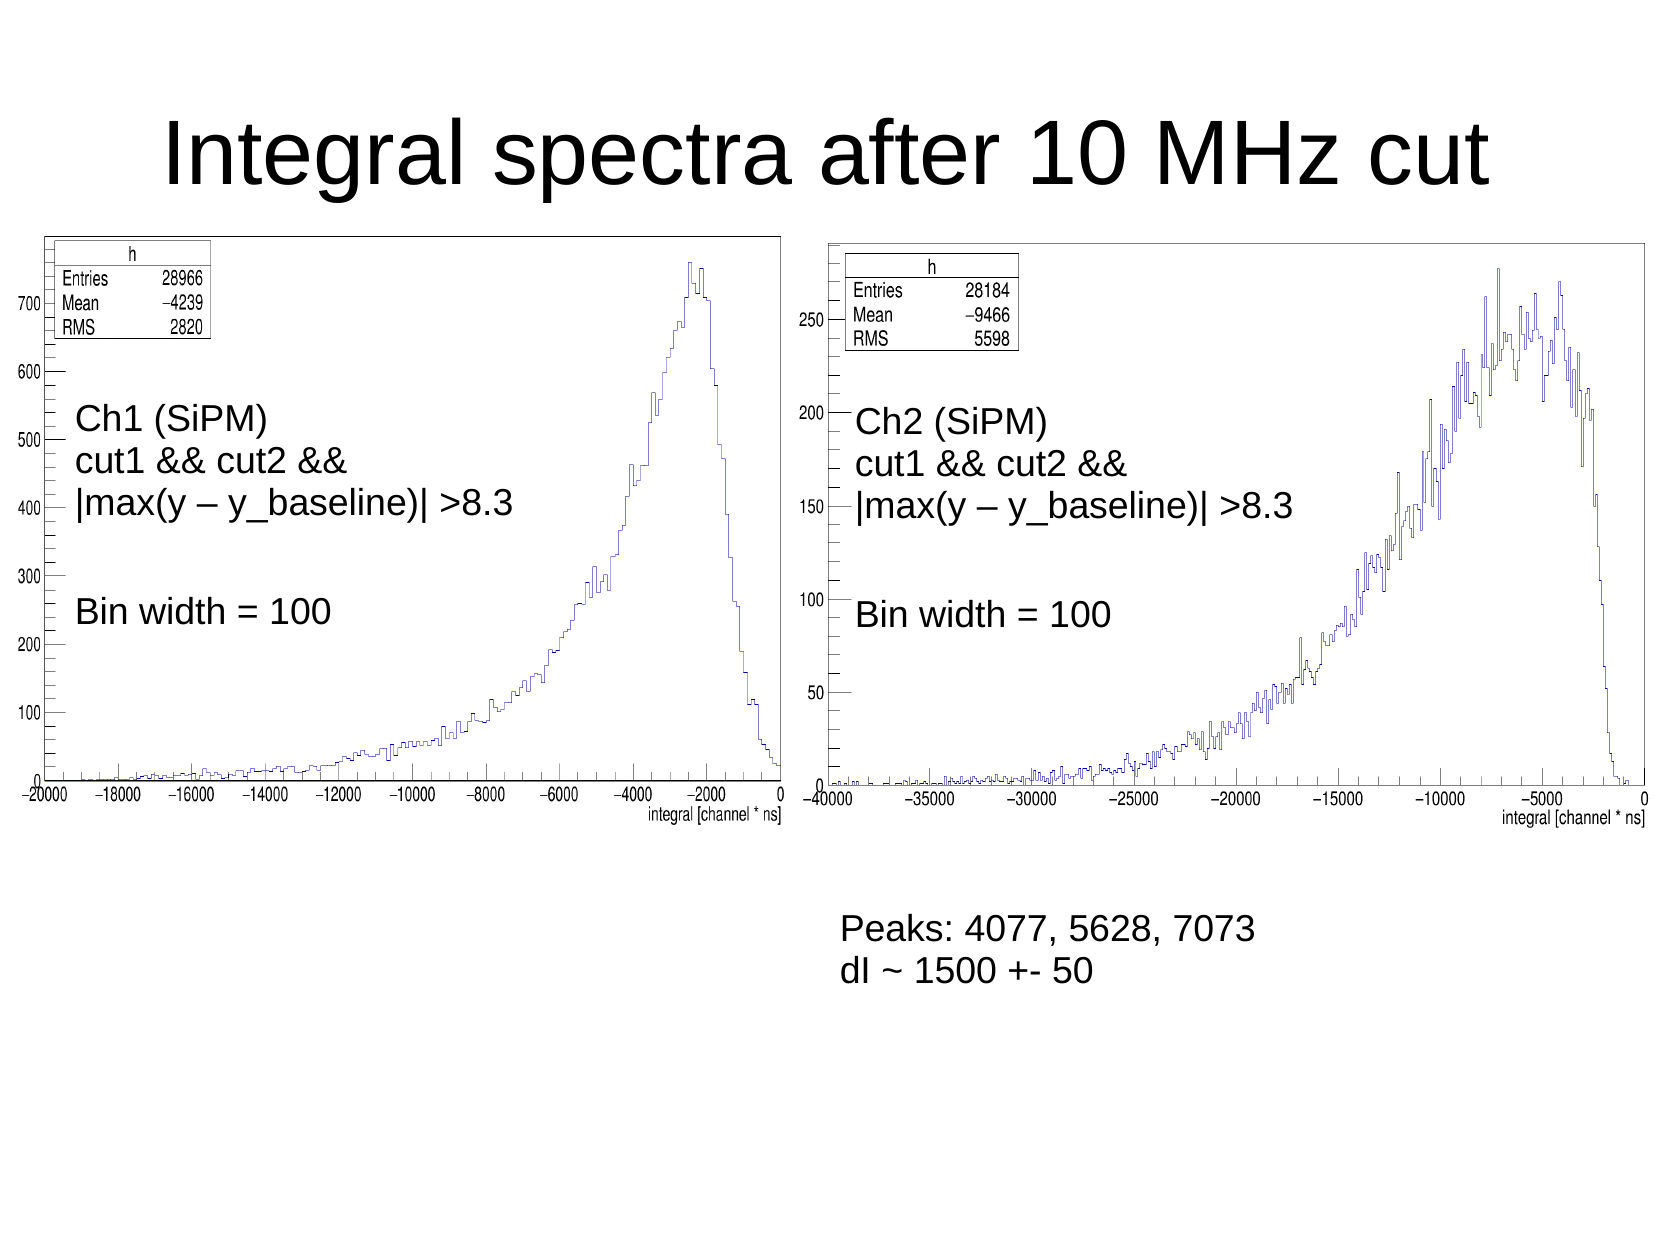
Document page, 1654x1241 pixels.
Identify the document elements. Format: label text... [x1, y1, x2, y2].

picture [10, 228, 1654, 840]
text_box Ch1 (SiPM) cut1 && cut2 && |max(y – y_baseline)| >8.3 Bin width = 100 [60, 390, 631, 643]
text_box Ch2 (SiPM) cut1 && cut2 && |max(y – y_baseline)| >8.3 Bin width = 100 [840, 392, 1411, 646]
title Integral spectra after 10 MHz cut [82, 49, 1571, 236]
text_box Peaks: 4077, 5628, 7073 dI ~ 1500 +- 50 [825, 900, 1516, 999]
